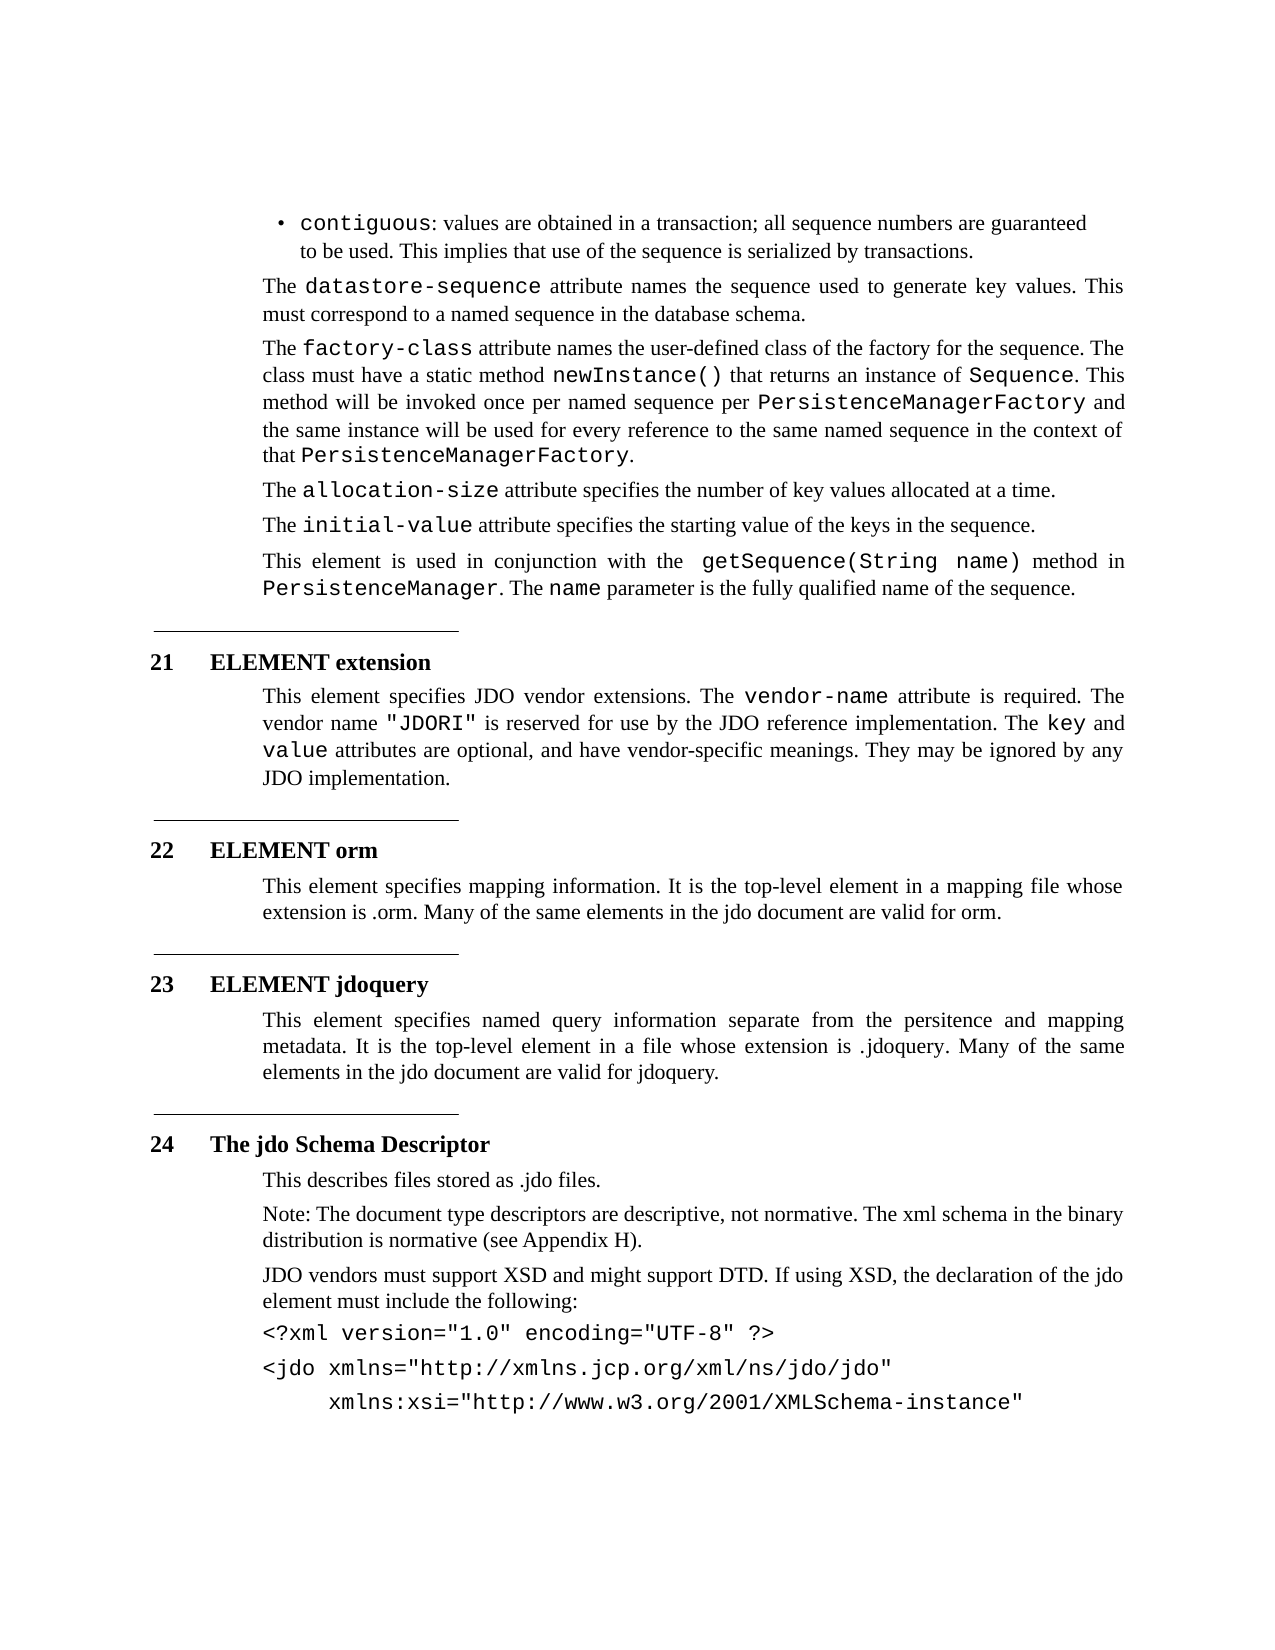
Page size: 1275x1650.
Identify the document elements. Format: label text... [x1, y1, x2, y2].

text The initial-value attribute specifies the starting value of the keys in the sequence. [262, 512, 1125, 539]
text This describes files stored as .jdo files. [262, 1166, 1125, 1192]
text The factory-class attribute names the user-defined class of the factory for the sequence. The class must have a static method newInstance() that returns an instance of Sequence. This method will be invoked once per named sequence per PersistenceManagerFactory and the same instance will be used for every reference to the same named sequence in the context of that PersistenceManagerFactory. [262, 335, 1125, 469]
text • contiguous: values are obtained in a transaction; all sequence numbers are guaranteed to be used. This implies that use of the sequence is serialized by transactions. [277, 210, 1087, 263]
text This element specifies mapping information. It is the top-level element in a mapping file whose extension is .orm. Many of the same elements in the jdo document are valid for orm. [262, 872, 1125, 924]
text <?xml version="1.0" encoding="UTF-8" ?> [262, 1321, 1125, 1347]
subtitle ELEMENT extension [150, 647, 1125, 675]
subtitle ELEMENT orm [150, 836, 1125, 864]
text This element is used in conjunction with the getSequence(String name) method in PersistenceManager. The name parameter is the fully qualified name of the sequence. [262, 548, 1125, 602]
text xmlns:xsi="http://www.w3.org/2001/XMLSchema-instance" [262, 1390, 1125, 1416]
text JDO vendors must support XSD and might support DTD. If using XSD, the declaration of the jdo element must include the following: [262, 1261, 1125, 1313]
text Note: The document type descriptors are descriptive, not normative. The xml schema in the binary distribution is normative (see Appendix H). [262, 1200, 1125, 1252]
subtitle The jdo Schema Descriptor [150, 1130, 1125, 1158]
text This element specifies named query information separate from the persitence and mapping metadata. It is the top-level element in a file whose extension is .jdoquery. Many of the same elements in the jdo document are valid for jdoquery. [262, 1006, 1125, 1084]
text <jdo xmlns="http://xmlns.jcp.org/xml/ns/jdo/jdo" [262, 1356, 1125, 1382]
text This element specifies JDO vendor extensions. The vendor-name attribute is required. The vendor name "JDORI" is reserved for use by the JDO reference implementation. The key and value attributes are optional, and have vendor-specific meanings. They may be ignored by any JDO implementation. [262, 683, 1125, 790]
subtitle ELEMENT jdoquery [150, 970, 1125, 998]
text The datastore-sequence attribute names the sequence used to generate key values. This must correspond to a named sequence in the database schema. [262, 273, 1125, 326]
text The allocation-size attribute specifies the number of key values allocated at a time. [262, 477, 1125, 504]
